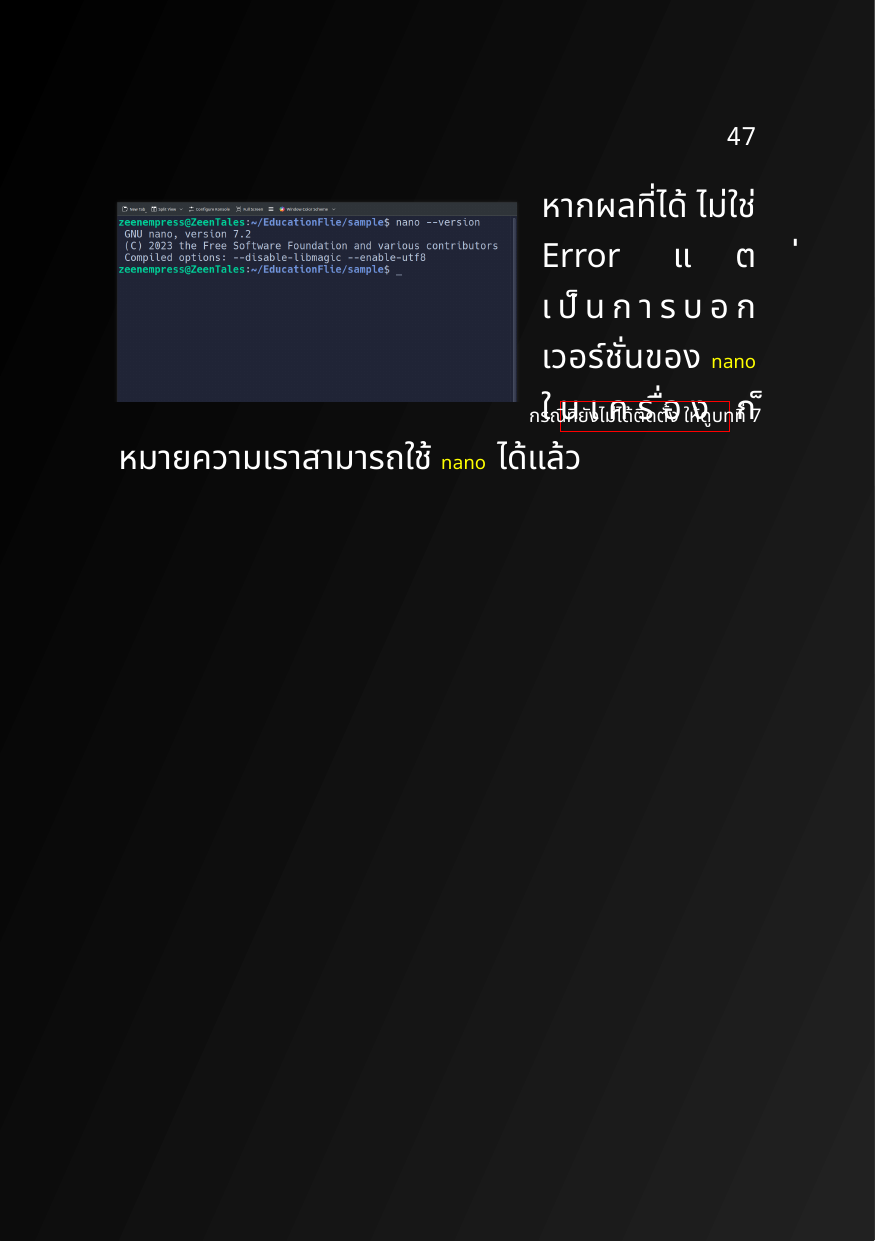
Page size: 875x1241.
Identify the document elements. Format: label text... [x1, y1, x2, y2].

picture [111, 196, 523, 402]
text หากผลที่ได้ ไม่ใช่ Error แต่เป็นการบอกเวอร์ชั่นของ nano ในเครื่อง ก็หมายความเราสามารถใช้ nano ได้แล้ว [118, 182, 756, 484]
